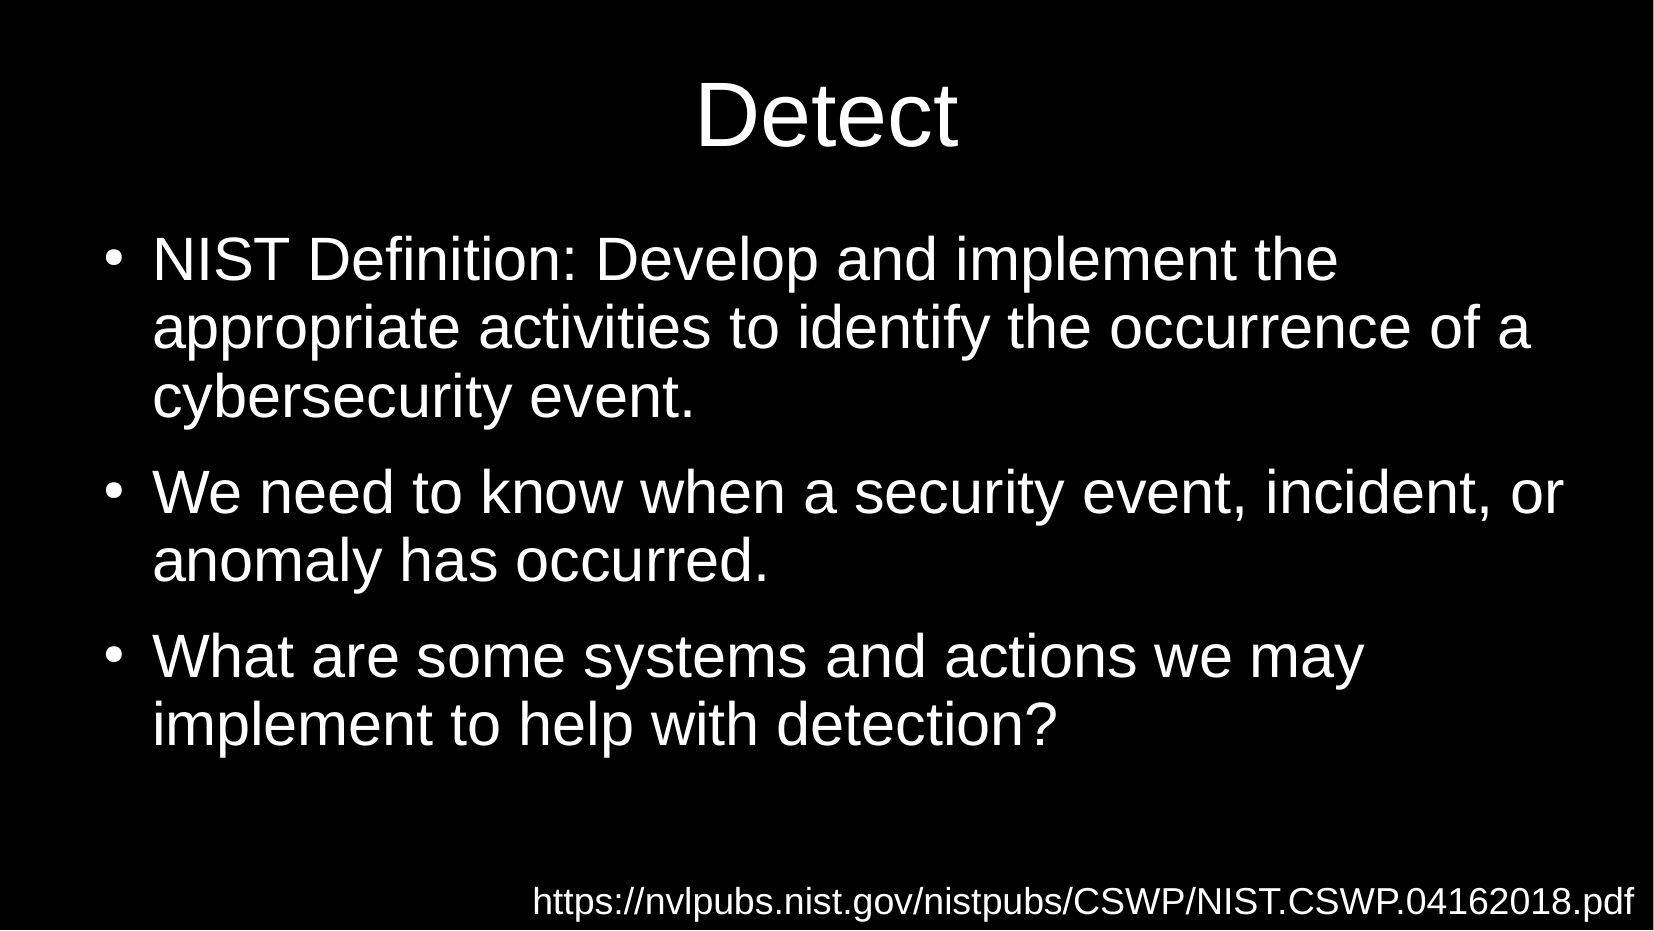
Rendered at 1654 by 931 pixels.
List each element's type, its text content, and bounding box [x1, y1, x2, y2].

text_box https://nvlpubs.nist.gov/nistpubs/CSWP/NIST.CSWP.04162018.pdf [517, 873, 1651, 931]
list NIST Definition: Develop and implement the appropriate activities to identify the occurrence of a cybersecurity event. We need to know when a security event, incident, or anomaly has occurred. What are some systems and actions we may implement to help with detection? [86, 225, 1576, 765]
title Detect [82, 37, 1571, 193]
